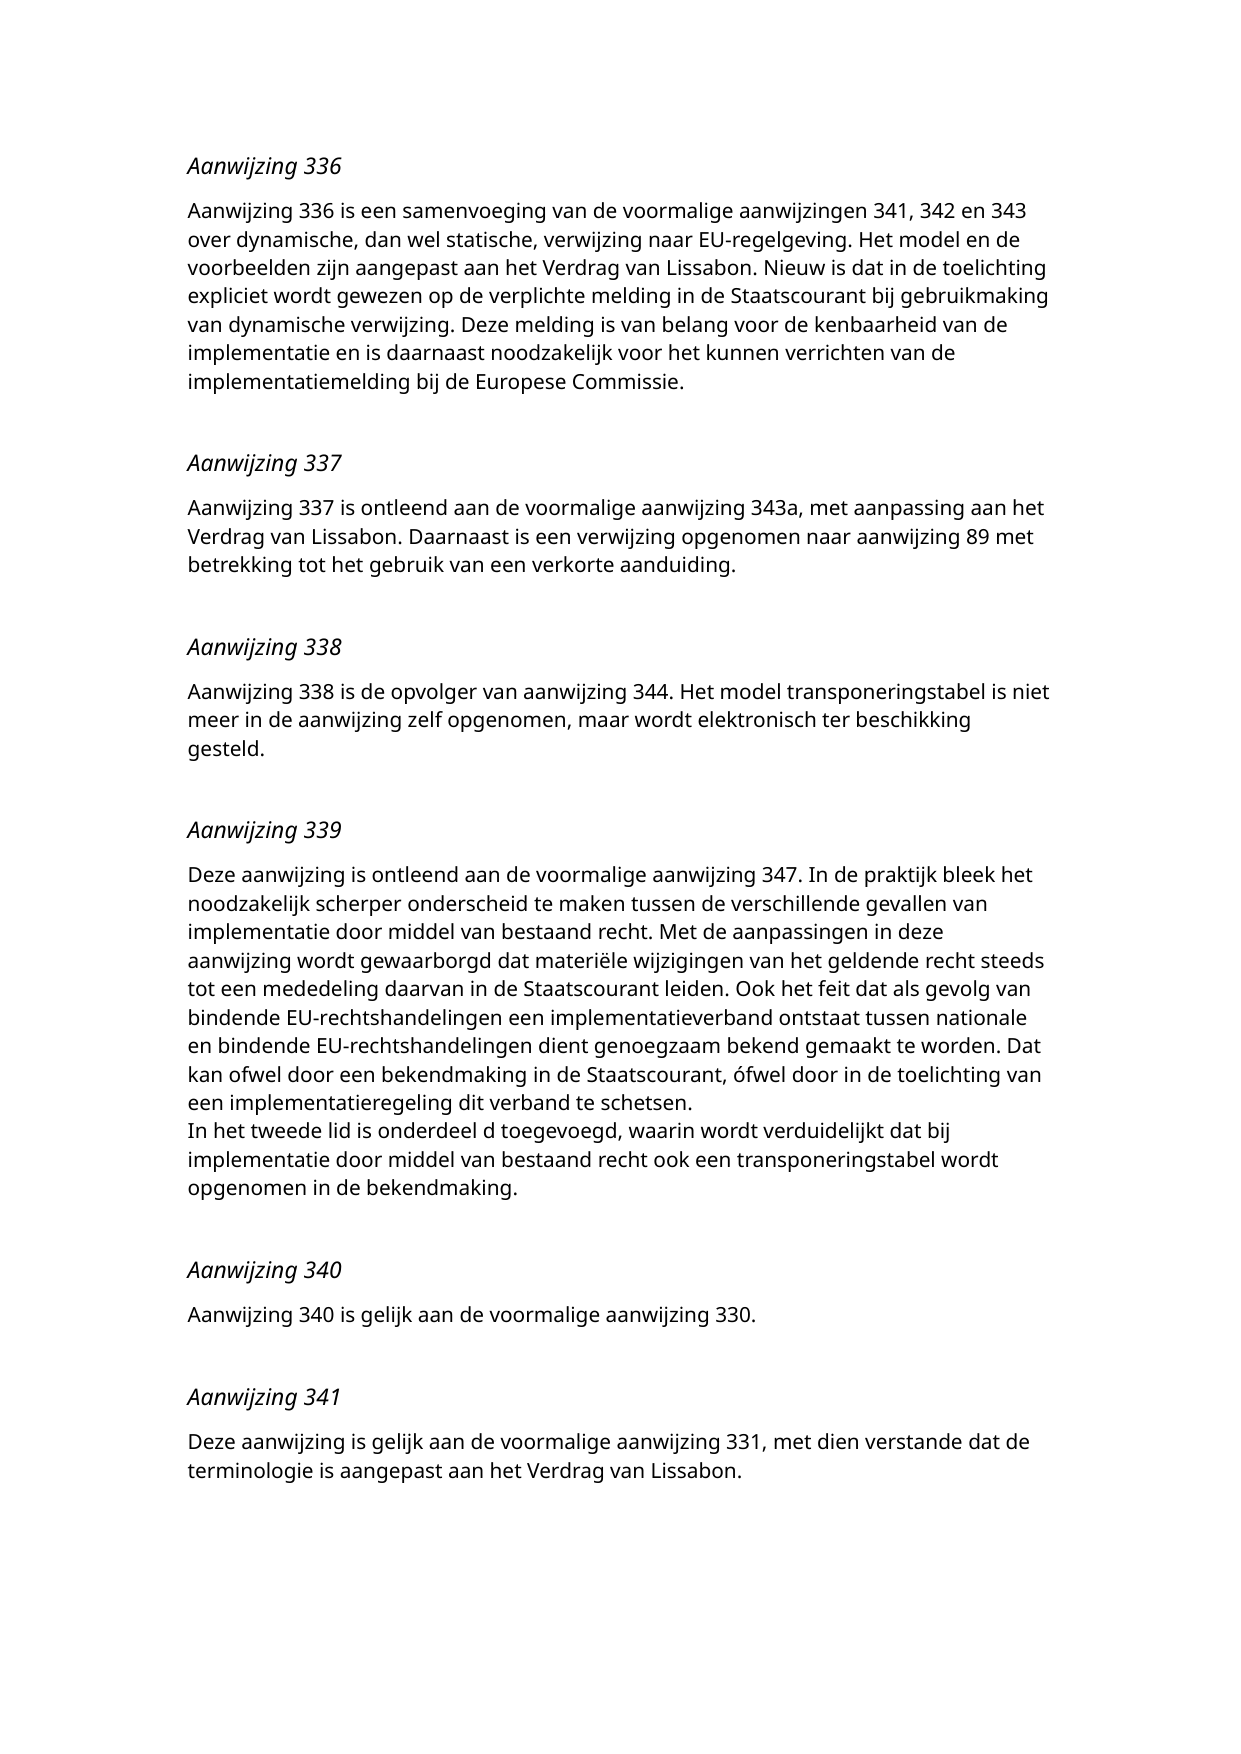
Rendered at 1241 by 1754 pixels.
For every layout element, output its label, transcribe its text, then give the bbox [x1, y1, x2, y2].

text Aanwijzing 338 is de opvolger van aanwijzing 344. Het model transponeringstabel is niet meer in de aanwijzing zelf opgenomen, maar wordt elektronisch ter beschikking gesteld. [187, 677, 1053, 762]
text Aanwijzing 337 is ontleend aan de voormalige aanwijzing 343a, met aanpassing aan het Verdrag van Lissabon. Daarnaast is een verwijzing opgenomen naar aanwijzing 89 met betrekking tot het gebruik van een verkorte aanduiding. [187, 493, 1053, 579]
text Deze aanwijzing is ontleend aan de voormalige aanwijzing 347. In de praktijk bleek het noodzakelijk scherper onderscheid te maken tussen de verschillende gevallen van implementatie door middel van bestaand recht. Met de aanpassingen in deze aanwijzing wordt gewaarborgd dat materiële wijzigingen van het geldende recht steeds tot een mededeling daarvan in de Staatscourant leiden. Ook het feit dat als gevolg van bindende EU-rechtshandelingen een implementatieverband ontstaat tussen nationale en bindende EU-rechtshandelingen dient genoegzaam bekend gemaakt te worden. Dat kan ofwel door een bekendmaking in de Staatscourant, ófwel door in de toelichting van een implementatieregeling dit verband te schetsen. [187, 861, 1053, 1117]
text Aanwijzing 340 is gelijk aan de voormalige aanwijzing 330. [187, 1301, 1053, 1329]
text Deze aanwijzing is gelijk aan de voormalige aanwijzing 331, met dien verstande dat de terminologie is aangepast aan het Verdrag van Lissabon. [187, 1427, 1053, 1484]
subtitle Aanwijzing 339 [187, 814, 1053, 846]
subtitle Aanwijzing 337 [187, 447, 1053, 478]
subtitle Aanwijzing 338 [187, 631, 1053, 662]
subtitle Aanwijzing 341 [187, 1381, 1053, 1412]
text In het tweede lid is onderdeel d toegevoegd, waarin wordt verduidelijkt dat bij implementatie door middel van bestaand recht ook een transponeringstabel wordt opgenomen in de bekendmaking. [187, 1117, 1053, 1202]
text Aanwijzing 336 is een samenvoeging van de voormalige aanwijzingen 341, 342 en 343 over dynamische, dan wel statische, verwijzing naar EU-regelgeving. Het model en de voorbeelden zijn aangepast aan het Verdrag van Lissabon. Nieuw is dat in de toelichting expliciet wordt gewezen op de verplichte melding in de Staatscourant bij gebruikmaking van dynamische verwijzing. Deze melding is van belang voor de kenbaarheid van de implementatie en is daarnaast noodzakelijk voor het kunnen verrichten van de implementatiemelding bij de Europese Commissie. [187, 196, 1053, 395]
subtitle Aanwijzing 340 [187, 1254, 1053, 1286]
subtitle Aanwijzing 336 [187, 150, 1053, 181]
